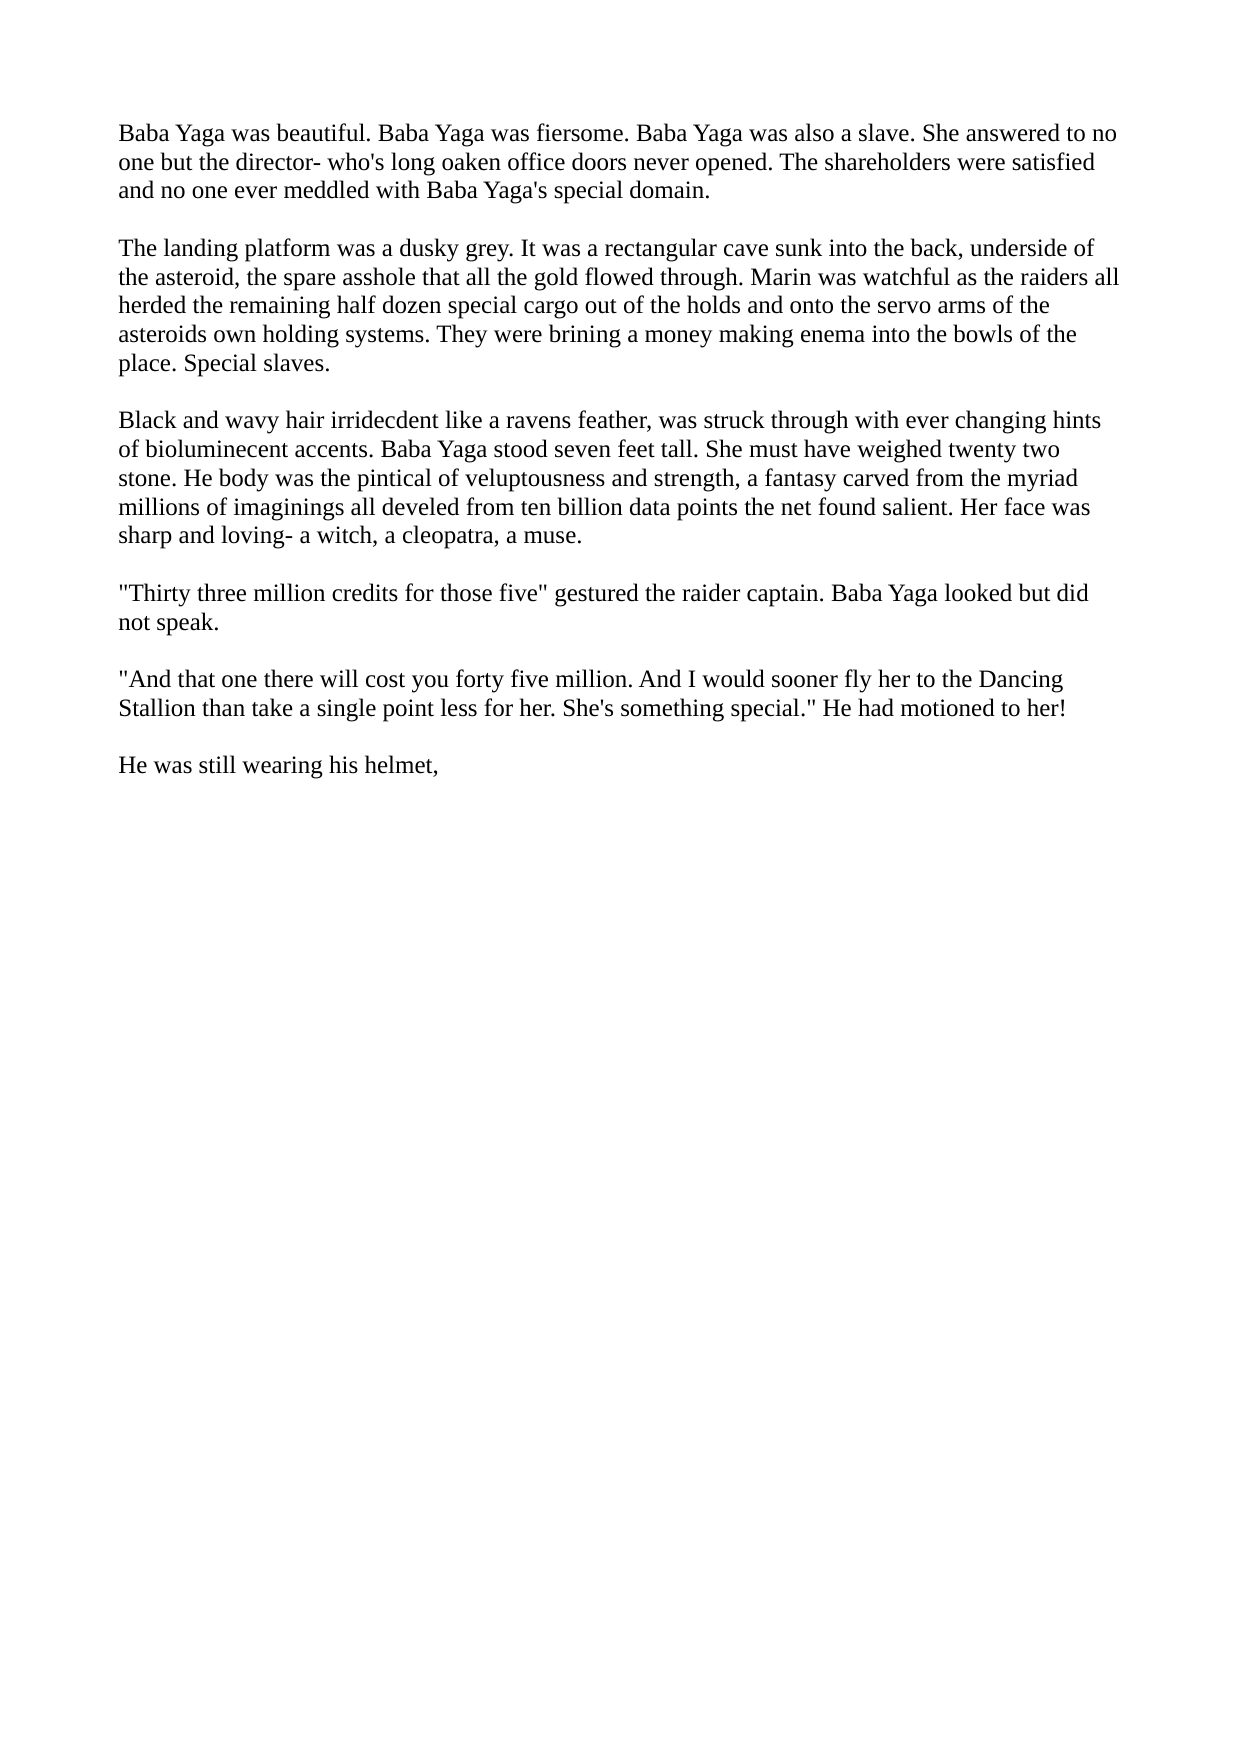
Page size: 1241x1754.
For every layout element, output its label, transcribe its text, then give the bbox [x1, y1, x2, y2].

text "And that one there will cost you forty five million. And I would sooner fly her to the Dancing Stallion than take a single point less for her. She's something special." He had motioned to her! [118, 664, 1122, 722]
text "Thirty three million credits for those five" gestured the raider captain. Baba Yaga looked but did not speak. [118, 578, 1122, 636]
text Black and wavy hair irridecdent like a ravens feather, was struck through with ever changing hints of bioluminecent accents. Baba Yaga stood seven feet tall. She must have weighed twenty two stone. He body was the pintical of veluptousness and strength, a fantasy carved from the myriad millions of imaginings all develed from ten billion data points the net found salient. Her face was sharp and loving- a witch, a cleopatra, a muse. [118, 406, 1122, 549]
text The landing platform was a dusky grey. It was a rectangular cave sunk into the back, underside of the asteroid, the spare asshole that all the gold flowed through. Marin was watchful as the raiders all herded the remaining half dozen special cargo out of the holds and onto the servo arms of the asteroids own holding systems. They were brining a money making enema into the bowls of the place. Special slaves. [118, 233, 1122, 377]
text He was still wearing his helmet, [118, 751, 1122, 779]
text Baba Yaga was beautiful. Baba Yaga was fiersome. Baba Yaga was also a slave. She answered to no one but the director- who's long oaken office doors never opened. The shareholders were satisfied and no one ever meddled with Baba Yaga's special domain. [118, 118, 1122, 204]
